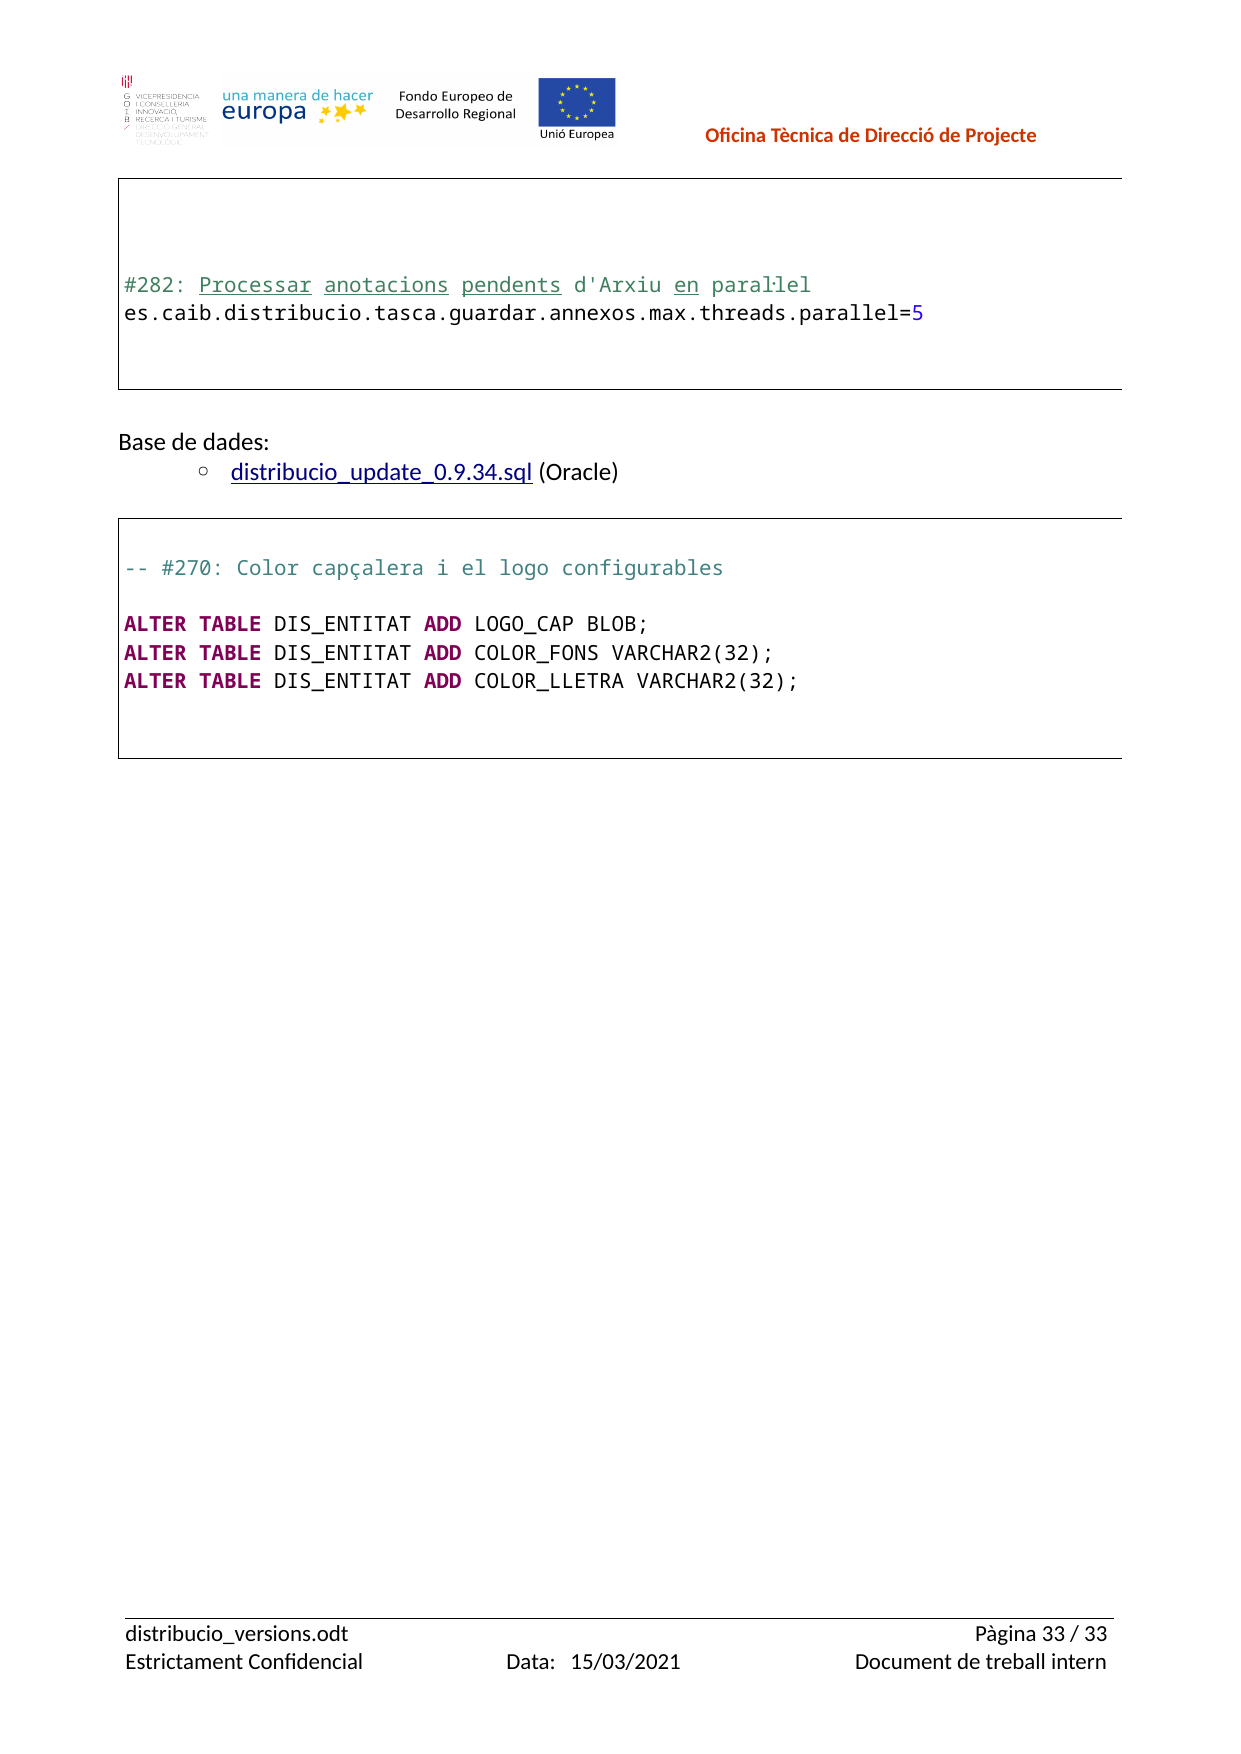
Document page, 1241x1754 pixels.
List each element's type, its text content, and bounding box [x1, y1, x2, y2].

table_header #282: Processar anotacions pendents d'Arxiu en paral·lel es.caib.distribucio.tasca.guardar.annexos.max.threads.parallel=5 [119, 179, 1122, 389]
picture [219, 73, 621, 147]
picture [118, 73, 213, 147]
table_header -- #270: Color capçalera i el logo configurables ALTER TABLE DIS_ENTITAT ADD LOGO_CAP BLOB; ALTER TABLE DIS_ENTITAT ADD COLOR_FONS VARCHAR2(32); ALTER TABLE DIS_ENTITAT ADD COLOR_LLETRA VARCHAR2(32); [119, 519, 1122, 757]
list distribucio_update_0.9.34.sql (Oracle) [193, 456, 1122, 487]
text Base de dades: [118, 426, 1122, 456]
